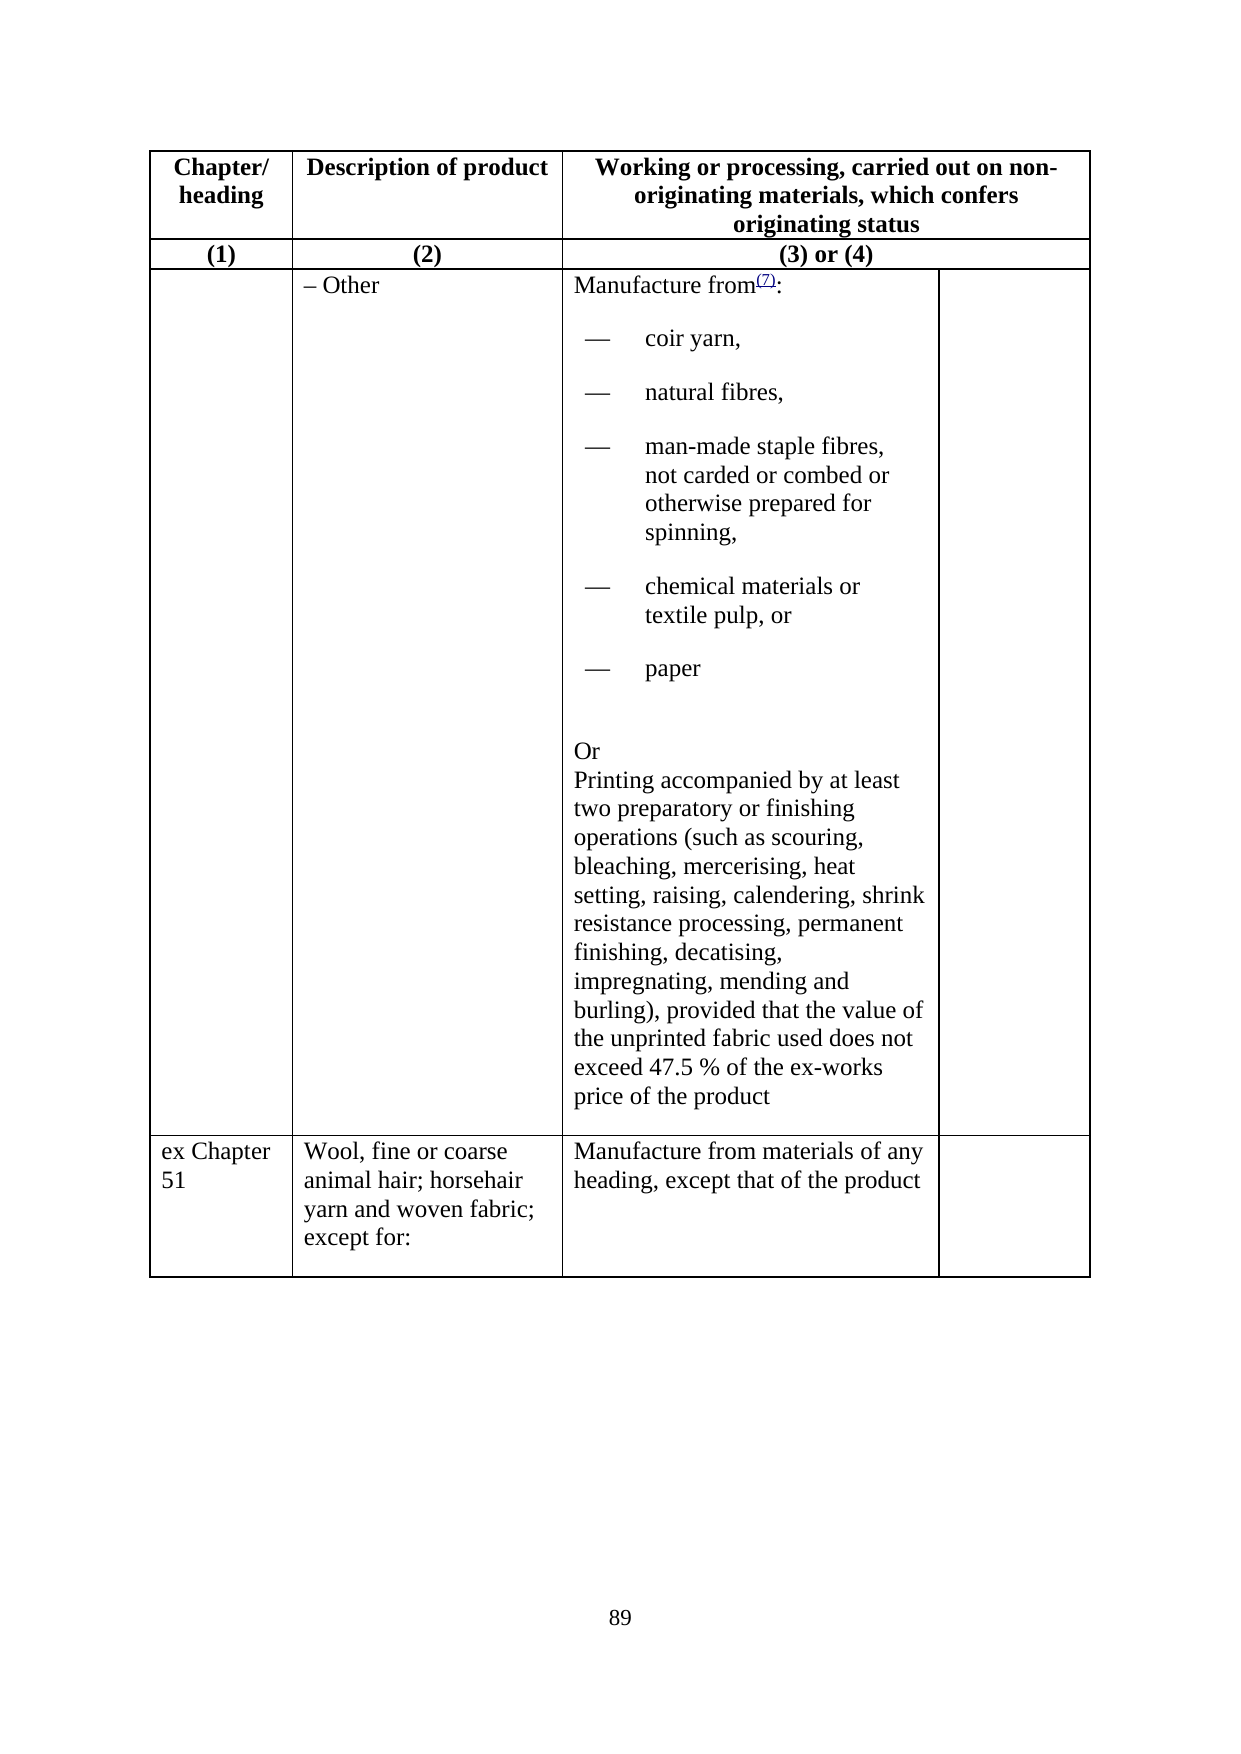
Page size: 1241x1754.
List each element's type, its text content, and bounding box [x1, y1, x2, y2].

table_cell natural fibres, [634, 377, 928, 431]
table_header Working or processing, carried out on non-originating materials, which confers originating status [563, 152, 1089, 238]
table_cell (2) [293, 240, 562, 268]
table_cell chemical materials or textile pulp, or [634, 571, 928, 653]
table_cell [940, 270, 1089, 1135]
table_cell — [574, 571, 634, 653]
table_cell (1) [151, 240, 292, 268]
table_cell — [574, 431, 634, 571]
table_header Chapter/ heading [151, 152, 292, 238]
table_cell [940, 1136, 1089, 1276]
table_cell — [574, 377, 634, 431]
table_cell ex Chapter 51 [151, 1136, 292, 1276]
table_cell — [574, 654, 634, 707]
table_cell (3) or (4) [563, 240, 1089, 268]
table_cell man-made staple fibres, not carded or combed or otherwise prepared for spinning, [634, 431, 928, 571]
table_cell paper [634, 654, 928, 707]
table_cell Manufacture from(7): Or Printing accompanied by at least two preparatory or finishing operations (such as scouring, bleaching, mercerising, heat setting, raising, calendering, shrink resistance processing, permanent finishing, decatising, impregnating, mending and burling), provided that the value of the unprinted fabric used does not exceed 47.5 % of the ex-works price of the product [563, 270, 938, 1135]
table_cell – Other [293, 270, 562, 1135]
table_cell Wool, fine or coarse animal hair; horsehair yarn and woven fabric; except for: [293, 1136, 562, 1276]
table_cell [151, 270, 292, 1135]
table_header — [574, 324, 634, 377]
table_header Description of product [293, 152, 562, 238]
table_cell Manufacture from materials of any heading, except that of the product [563, 1136, 938, 1276]
table_header coir yarn, [634, 324, 928, 377]
